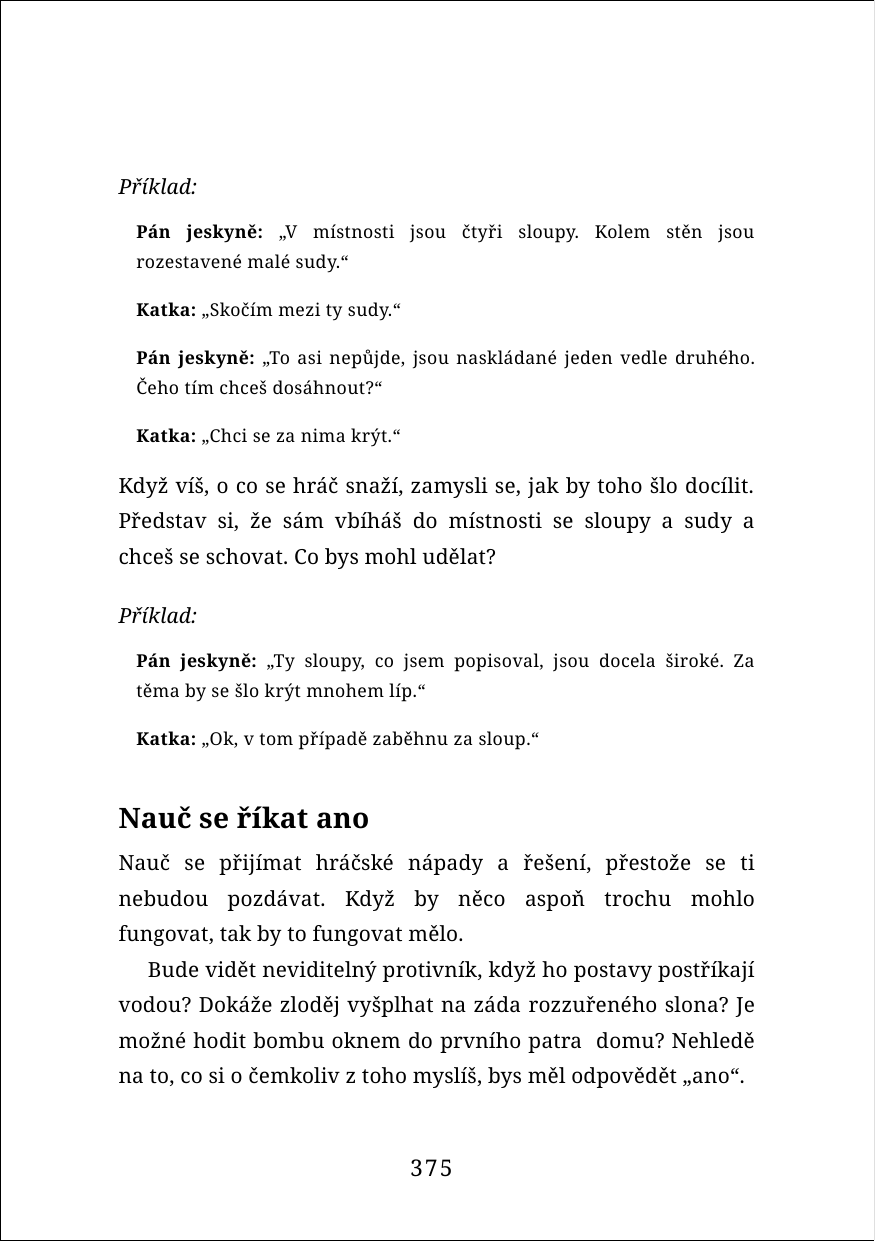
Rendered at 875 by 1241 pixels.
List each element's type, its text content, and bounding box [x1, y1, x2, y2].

text Když víš, o co se hráč snaží, zamysli se, jak by toho šlo docílit. Představ si, že sám vbíháš do místnosti se sloupy a sudy a chceš se schovat. Co bys mohl udělat? [118, 471, 756, 571]
text Katka: „Skočím mezi ty sudy.“ [136, 297, 756, 321]
text Příklad: [118, 601, 756, 630]
text Katka: „Ok, v tom případě zaběhnu za sloup.“ [136, 727, 756, 751]
text Nauč se přijímat hráčské nápady a řešení, přestože se ti nebudou pozdávat. Když by něco aspoň trochu mohlo fungovat, tak by to fungovat mělo. Bude vidět neviditelný protivník, když ho postavy postříkají vodou? Dokáže zloděj vyšplhat na záda rozzuřeného slona? Je možné hodit bombu oknem do prvního patra domu? Nehledě na to, co si o čemkoliv z toho myslíš, bys měl odpovědět „ano“. [118, 848, 756, 1090]
text Pán jeskyně: „Ty sloupy, co jsem popisoval, jsou docela široké. Za těma by se šlo krýt mnohem líp.“ [136, 649, 756, 703]
text Pán jeskyně: „V místnosti jsou čtyři sloupy. Kolem stěn jsou rozestavené malé sudy.“ [136, 219, 756, 273]
text Příklad: [118, 172, 756, 200]
subtitle Nauč se říkat ano [118, 798, 756, 837]
text Katka: „Chci se za nima krýt.“ [136, 423, 756, 447]
text Pán jeskyně: „To asi nepůjde, jsou naskládané jeden vedle druhého. Čeho tím chceš dosáhnout?“ [136, 345, 756, 399]
